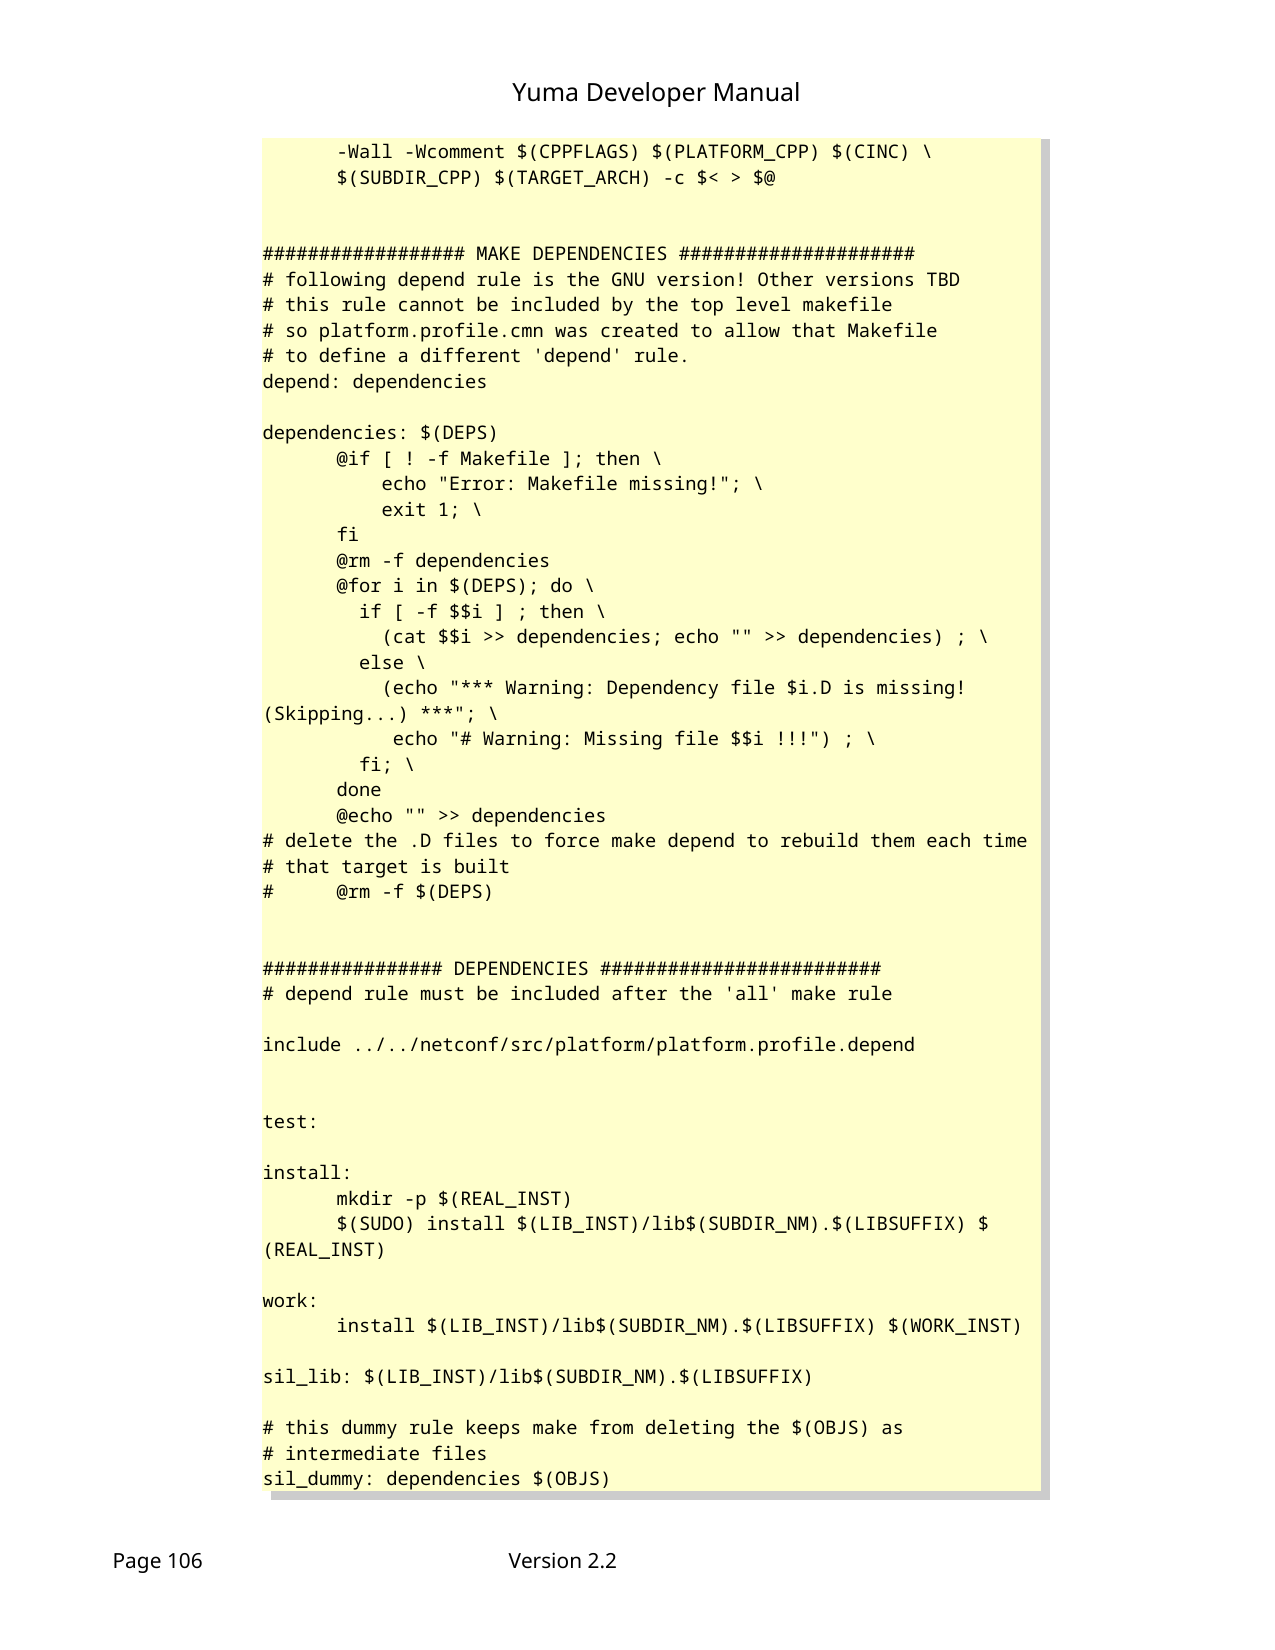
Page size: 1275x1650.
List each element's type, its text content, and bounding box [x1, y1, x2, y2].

text echo "# Warning: Missing file $$i !!!") ; \ [262, 726, 1041, 751]
text sil_dummy: dependencies $(OBJS) [262, 1466, 1041, 1491]
text $(SUDO) install $(LIB_INST)/lib$(SUBDIR_NM).$(LIBSUFFIX) $(REAL_INST) [262, 1210, 1041, 1261]
text ################ DEPENDENCIES ######################### [262, 955, 1041, 981]
text exit 1; \ [262, 496, 1041, 521]
text $(SUBDIR_CPP) $(TARGET_ARCH) -c $< > $@ [262, 164, 1041, 189]
text # @rm -f $(DEPS) [262, 879, 1041, 904]
text dependencies: $(DEPS) [262, 419, 1041, 445]
text # that target is built [262, 853, 1041, 879]
text # to define a different 'depend' rule. [262, 343, 1041, 368]
text # this dummy rule keeps make from deleting the $(OBJS) as [262, 1414, 1041, 1440]
text fi; \ [262, 751, 1041, 777]
text -Wall -Wcomment $(CPPFLAGS) $(PLATFORM_CPP) $(CINC) \ [262, 138, 1041, 164]
text # this rule cannot be included by the top level makefile [262, 292, 1041, 317]
text if [ -f $$i ] ; then \ [262, 598, 1041, 623]
text # following depend rule is the GNU version! Other versions TBD [262, 266, 1041, 292]
text @for i in $(DEPS); do \ [262, 572, 1041, 598]
text mkdir -p $(REAL_INST) [262, 1185, 1041, 1210]
text install: [262, 1159, 1041, 1185]
text echo "Error: Makefile missing!"; \ [262, 470, 1041, 496]
text done [262, 777, 1041, 802]
text @rm -f dependencies [262, 547, 1041, 572]
text # so platform.profile.cmn was created to allow that Makefile [262, 317, 1041, 343]
text # intermediate files [262, 1440, 1041, 1466]
text fi [262, 521, 1041, 547]
text test: [262, 1108, 1041, 1134]
text depend: dependencies [262, 368, 1041, 394]
text include ../../netconf/src/platform/platform.profile.depend [262, 1032, 1041, 1057]
text (echo "*** Warning: Dependency file $i.D is missing! (Skipping...) ***"; \ [262, 674, 1041, 726]
text @if [ ! -f Makefile ]; then \ [262, 445, 1041, 470]
text (cat $$i >> dependencies; echo "" >> dependencies) ; \ [262, 623, 1041, 649]
text sil_lib: $(LIB_INST)/lib$(SUBDIR_NM).$(LIBSUFFIX) [262, 1363, 1041, 1389]
text work: [262, 1287, 1041, 1312]
text ################## MAKE DEPENDENCIES ##################### [262, 241, 1041, 266]
text else \ [262, 649, 1041, 674]
text @echo "" >> dependencies [262, 802, 1041, 828]
text # depend rule must be included after the 'all' make rule [262, 981, 1041, 1006]
text install $(LIB_INST)/lib$(SUBDIR_NM).$(LIBSUFFIX) $(WORK_INST) [262, 1312, 1041, 1338]
text # delete the .D files to force make depend to rebuild them each time [262, 828, 1041, 853]
